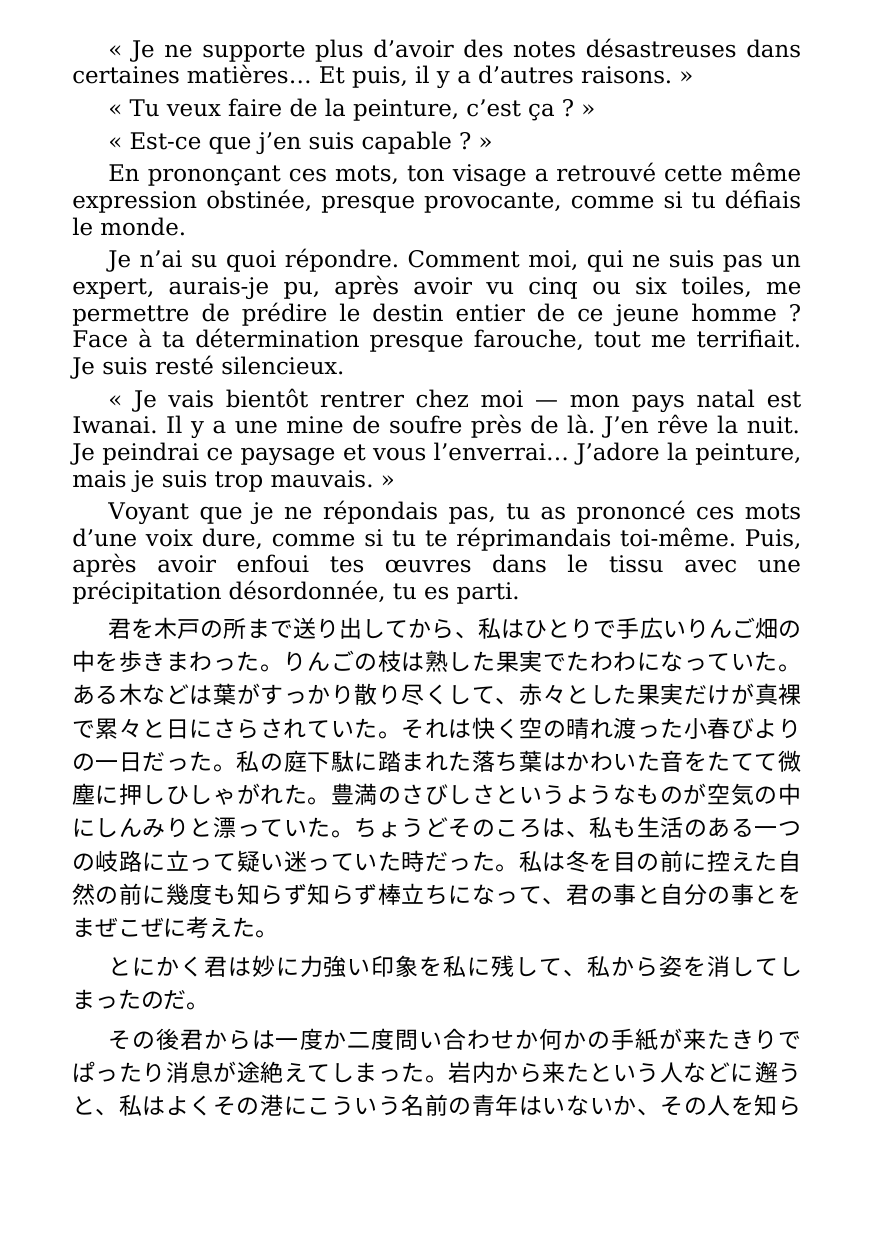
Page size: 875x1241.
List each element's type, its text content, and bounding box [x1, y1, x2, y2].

text Voyant que je ne répondais pas, tu as prononcé ces mots d’une voix dure, comme si tu te réprimandais toi-même. Puis, après avoir enfoui tes œuvres dans le tissu avec une précipitation désordonnée, tu es parti. [72, 498, 802, 605]
text Je n’ai su quoi répondre. Comment moi, qui ne suis pas un expert, aurais-je pu, après avoir vu cinq ou six toiles, me permettre de prédire le destin entier de ce jeune homme ? Face à ta détermination presque farouche, tout me terrifiait. Je suis resté silencieux. [72, 246, 802, 380]
text En prononçant ces mots, ton visage a retrouvé cette même expression obstinée, presque provocante, comme si tu défiais le monde. [72, 161, 802, 241]
text « Est-ce que j’en suis capable ? » [72, 128, 802, 154]
text « Je vais bientôt rentrer chez moi — mon pays natal est Iwanai. Il y a une mine de soufre près de là. J’en rêve la nuit. Je peindrai ce paysage et vous l’enverrai… J’adore la peinture, mais je suis trop mauvais. » [72, 386, 802, 492]
text 君を木戸の所まで送り出してから、私はひとりで手広いりんご畑の中を歩きまわった。りんごの枝は熟した果実でたわわになっていた。ある木などは葉がすっかり散り尽くして、赤々とした果実だけが真裸で累々と日にさらされていた。それは快く空の晴れ渡った小春びよりの一日だった。私の庭下駄に踏まれた落ち葉はかわいた音をたてて微塵に押しひしゃがれた。豊満のさびしさというようなものが空気の中にしんみりと漂っていた。ちょうどそのころは、私も生活のある一つの岐路に立って疑い迷っていた時だった。私は冬を目の前に控えた自然の前に幾度も知らず知らず棒立ちになって、君の事と自分の事とをまぜこぜに考えた。 [72, 611, 802, 943]
text « Tu veux faire de la peinture, c’est ça ? » [72, 95, 802, 122]
text とにかく君は妙に力強い印象を私に残して、私から姿を消してしまったのだ。 [72, 949, 802, 1016]
text « Je ne supporte plus d’avoir des notes désastreuses dans certaines matières… Et puis, il y a d’autres raisons. » [72, 36, 802, 89]
text その後君からは一度か二度問い合わせか何かの手紙が来たきりでぱったり消息が途絶えてしまった。岩内から来たという人などに邂うと、私はよくその港にこういう名前の青年はいないか、その人を知ら [72, 1022, 802, 1121]
